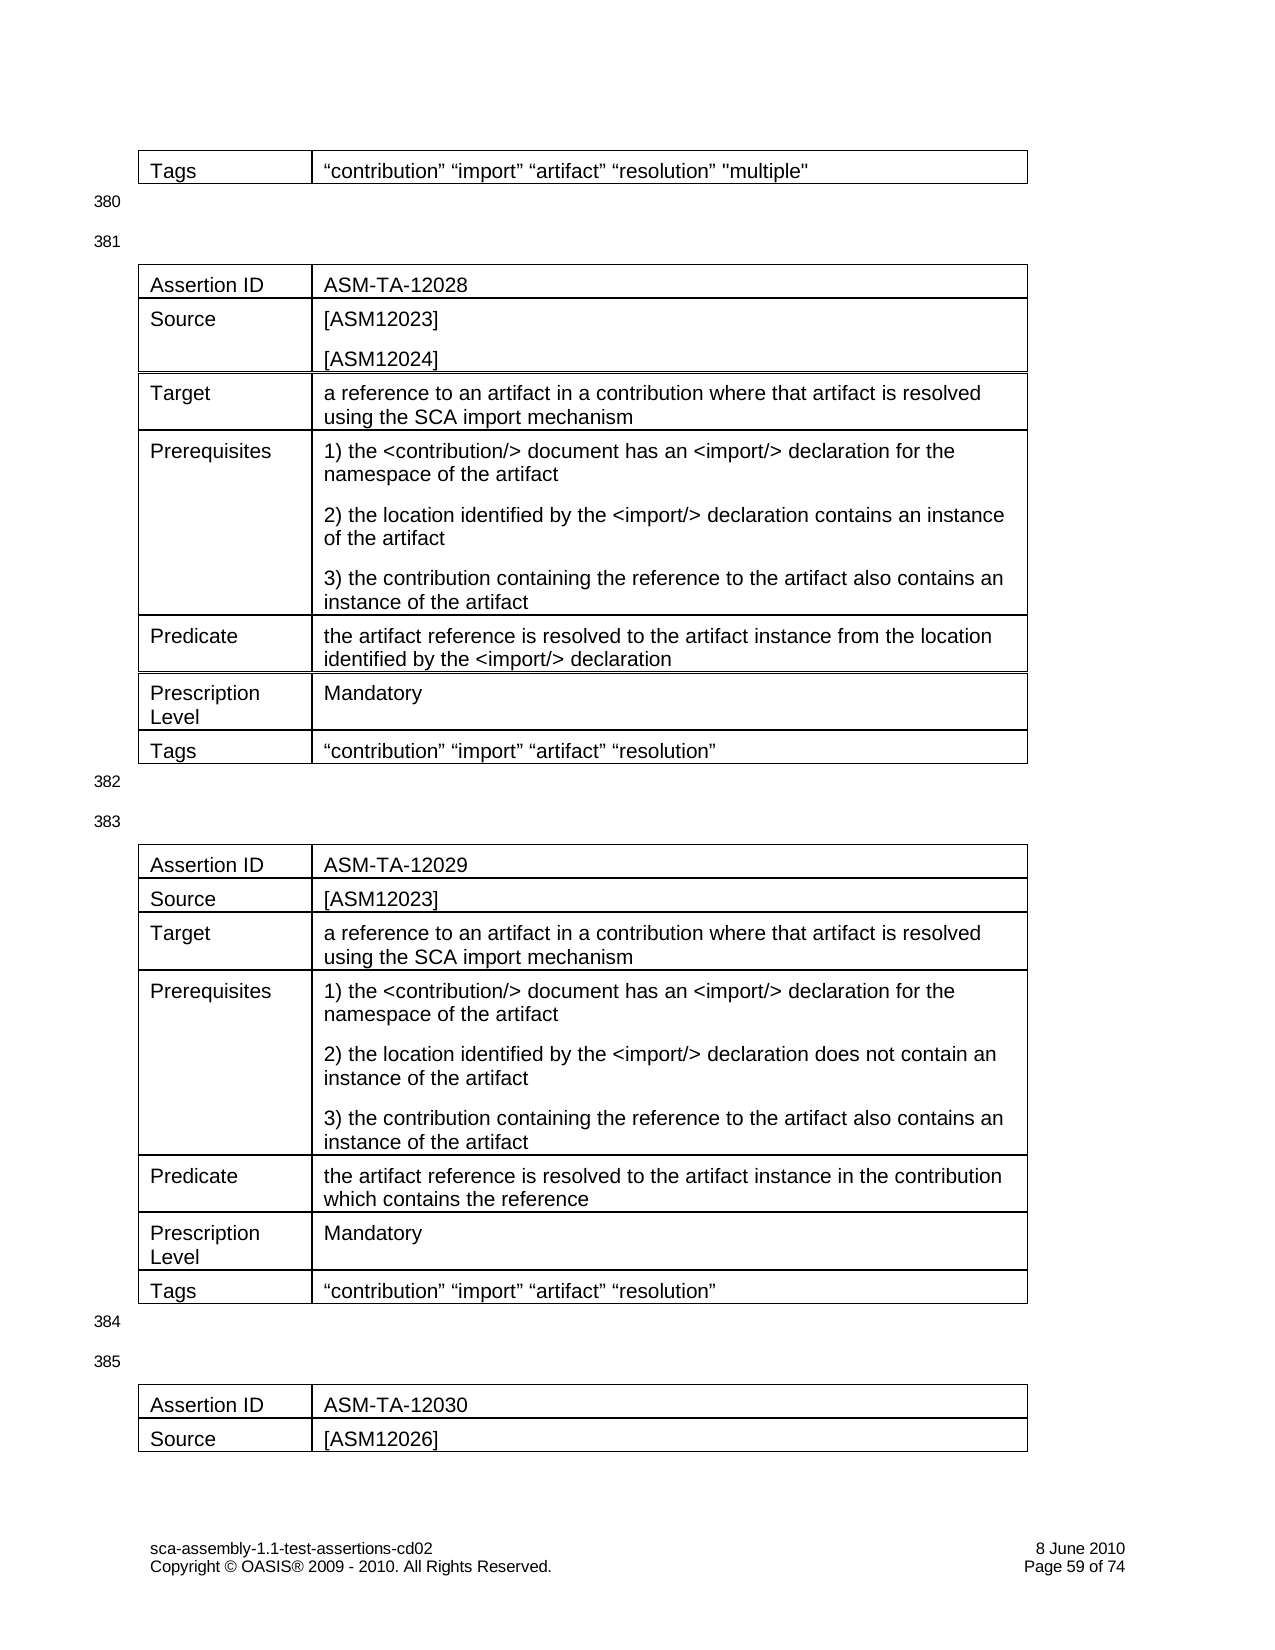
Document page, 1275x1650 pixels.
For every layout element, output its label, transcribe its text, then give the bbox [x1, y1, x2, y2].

table_cell “contribution” “import” “artifact” “resolution” [313, 1271, 1027, 1303]
table_cell Prerequisites [139, 431, 311, 614]
table_cell [ASM12023] [313, 879, 1027, 911]
table_cell Source [139, 1419, 311, 1451]
table_header Assertion ID [139, 1385, 311, 1417]
table_cell a reference to an artifact in a contribution where that artifact is resolved using the SCA import mechanism [313, 913, 1027, 969]
table_cell [ASM12023] [ASM12024] [313, 299, 1027, 371]
table_cell 1) the <contribution/> document has an <import/> declaration for the namespace of the artifact 2) the location identified by the <import/> declaration contains an instance of the artifact 3) the contribution containing the reference to the artifact also contains an instance of the artifact [313, 431, 1027, 614]
table_cell Target [139, 913, 311, 969]
table_cell Target [139, 374, 311, 429]
table_header ASM-TA-12029 [313, 845, 1027, 877]
table_cell Tags [139, 731, 311, 763]
table_cell Prerequisites [139, 971, 311, 1154]
table_cell Predicate [139, 616, 311, 671]
table_cell Mandatory [313, 674, 1027, 729]
table_cell “contribution” “import” “artifact” “resolution” "multiple" [313, 151, 1027, 183]
table_cell “contribution” “import” “artifact” “resolution” [313, 731, 1027, 763]
table_header Assertion ID [139, 265, 311, 297]
table_cell Predicate [139, 1156, 311, 1211]
table_cell 1) the <contribution/> document has an <import/> declaration for the namespace of the artifact 2) the location identified by the <import/> declaration does not contain an instance of the artifact 3) the contribution containing the reference to the artifact also contains an instance of the artifact [313, 971, 1027, 1154]
table_header Assertion ID [139, 845, 311, 877]
table_cell Prescription Level [139, 674, 311, 729]
table_header ASM-TA-12028 [313, 265, 1027, 297]
table_cell the artifact reference is resolved to the artifact instance from the location identified by the <import/> declaration [313, 616, 1027, 671]
table_cell Prescription Level [139, 1213, 311, 1269]
table_cell Source [139, 299, 311, 371]
table_cell Tags [139, 151, 311, 183]
table_header ASM-TA-12030 [313, 1385, 1027, 1417]
table_cell the artifact reference is resolved to the artifact instance in the contribution which contains the reference [313, 1156, 1027, 1211]
table_cell Tags [139, 1271, 311, 1303]
table_cell Source [139, 879, 311, 911]
table_cell Mandatory [313, 1213, 1027, 1269]
table_cell a reference to an artifact in a contribution where that artifact is resolved using the SCA import mechanism [313, 374, 1027, 429]
table_cell [ASM12026] [313, 1419, 1027, 1451]
